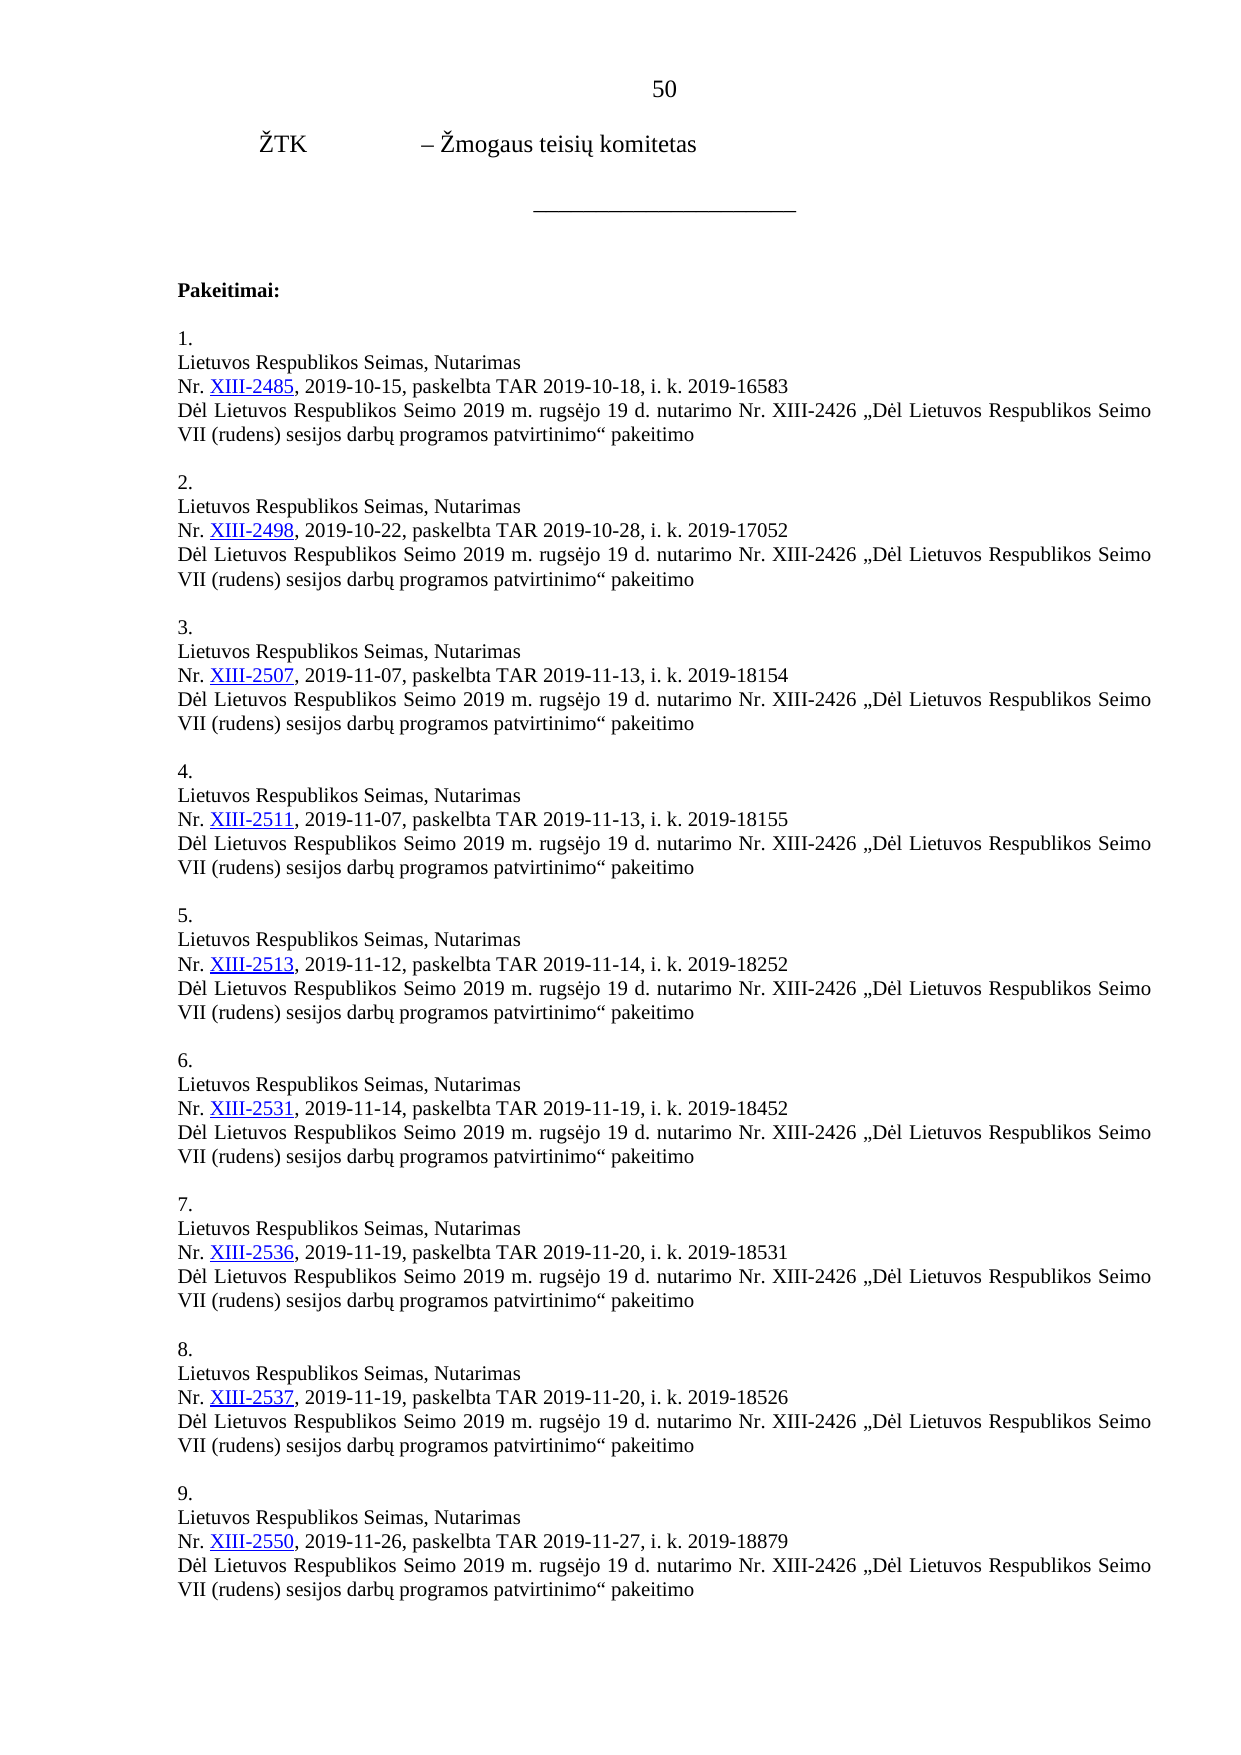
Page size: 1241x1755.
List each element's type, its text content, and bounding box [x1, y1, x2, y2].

text Nr. XIII-2531, 2019-11-14, paskelbta TAR 2019-11-19, i. k. 2019-18452 [177, 1096, 1152, 1120]
text Nr. XIII-2537, 2019-11-19, paskelbta TAR 2019-11-20, i. k. 2019-18526 [177, 1384, 1152, 1409]
text _____________________ [177, 186, 1152, 215]
text 2. [177, 470, 1152, 494]
text 8. [177, 1336, 1152, 1361]
text Lietuvos Respublikos Seimas, Nutarimas [177, 1505, 1152, 1529]
text Nr. XIII-2507, 2019-11-07, paskelbta TAR 2019-11-13, i. k. 2019-18154 [177, 663, 1152, 687]
text Dėl Lietuvos Respublikos Seimo 2019 m. rugsėjo 19 d. nutarimo Nr. XIII-2426 „Dėl Lietuvos Respublikos Seimo VII (rudens) sesijos darbų programos patvirtinimo“ pakeitimo [177, 1264, 1152, 1312]
text Lietuvos Respublikos Seimas, Nutarimas [177, 1072, 1152, 1096]
text Lietuvos Respublikos Seimas, Nutarimas [177, 350, 1152, 374]
text Dėl Lietuvos Respublikos Seimo 2019 m. rugsėjo 19 d. nutarimo Nr. XIII-2426 „Dėl Lietuvos Respublikos Seimo VII (rudens) sesijos darbų programos patvirtinimo“ pakeitimo [177, 398, 1152, 446]
text Lietuvos Respublikos Seimas, Nutarimas [177, 639, 1152, 663]
text Lietuvos Respublikos Seimas, Nutarimas [177, 927, 1152, 951]
text 4. [177, 759, 1152, 783]
text Pakeitimai: [177, 278, 1152, 302]
text 5. [177, 903, 1152, 927]
text Nr. XIII-2550, 2019-11-26, paskelbta TAR 2019-11-27, i. k. 2019-18879 [177, 1529, 1152, 1553]
text Nr. XIII-2498, 2019-10-22, paskelbta TAR 2019-10-28, i. k. 2019-17052 [177, 518, 1152, 542]
text Lietuvos Respublikos Seimas, Nutarimas [177, 1361, 1152, 1384]
text Nr. XIII-2536, 2019-11-19, paskelbta TAR 2019-11-20, i. k. 2019-18531 [177, 1240, 1152, 1264]
text Dėl Lietuvos Respublikos Seimo 2019 m. rugsėjo 19 d. nutarimo Nr. XIII-2426 „Dėl Lietuvos Respublikos Seimo VII (rudens) sesijos darbų programos patvirtinimo“ pakeitimo [177, 1553, 1152, 1601]
text Nr. XIII-2511, 2019-11-07, paskelbta TAR 2019-11-13, i. k. 2019-18155 [177, 807, 1152, 831]
text Dėl Lietuvos Respublikos Seimo 2019 m. rugsėjo 19 d. nutarimo Nr. XIII-2426 „Dėl Lietuvos Respublikos Seimo VII (rudens) sesijos darbų programos patvirtinimo“ pakeitimo [177, 831, 1152, 879]
text Dėl Lietuvos Respublikos Seimo 2019 m. rugsėjo 19 d. nutarimo Nr. XIII-2426 „Dėl Lietuvos Respublikos Seimo VII (rudens) sesijos darbų programos patvirtinimo“ pakeitimo [177, 542, 1152, 591]
text 9. [177, 1481, 1152, 1505]
text Dėl Lietuvos Respublikos Seimo 2019 m. rugsėjo 19 d. nutarimo Nr. XIII-2426 „Dėl Lietuvos Respublikos Seimo VII (rudens) sesijos darbų programos patvirtinimo“ pakeitimo [177, 687, 1152, 735]
text 7. [177, 1192, 1152, 1216]
text Lietuvos Respublikos Seimas, Nutarimas [177, 783, 1152, 807]
text Dėl Lietuvos Respublikos Seimo 2019 m. rugsėjo 19 d. nutarimo Nr. XIII-2426 „Dėl Lietuvos Respublikos Seimo VII (rudens) sesijos darbų programos patvirtinimo“ pakeitimo [177, 1120, 1152, 1168]
text 6. [177, 1048, 1152, 1072]
text Nr. XIII-2485, 2019-10-15, paskelbta TAR 2019-10-18, i. k. 2019-16583 [177, 374, 1152, 398]
text Dėl Lietuvos Respublikos Seimo 2019 m. rugsėjo 19 d. nutarimo Nr. XIII-2426 „Dėl Lietuvos Respublikos Seimo VII (rudens) sesijos darbų programos patvirtinimo“ pakeitimo [177, 976, 1152, 1024]
text Nr. XIII-2513, 2019-11-12, paskelbta TAR 2019-11-14, i. k. 2019-18252 [177, 951, 1152, 976]
text Lietuvos Respublikos Seimas, Nutarimas [177, 494, 1152, 518]
table_cell ŽTK [248, 118, 410, 158]
text Dėl Lietuvos Respublikos Seimo 2019 m. rugsėjo 19 d. nutarimo Nr. XIII-2426 „Dėl Lietuvos Respublikos Seimo VII (rudens) sesijos darbų programos patvirtinimo“ pakeitimo [177, 1409, 1152, 1457]
text 3. [177, 614, 1152, 639]
text 1. [177, 326, 1152, 350]
text Lietuvos Respublikos Seimas, Nutarimas [177, 1216, 1152, 1240]
table_cell – Žmogaus teisių komitetas [410, 118, 1174, 158]
